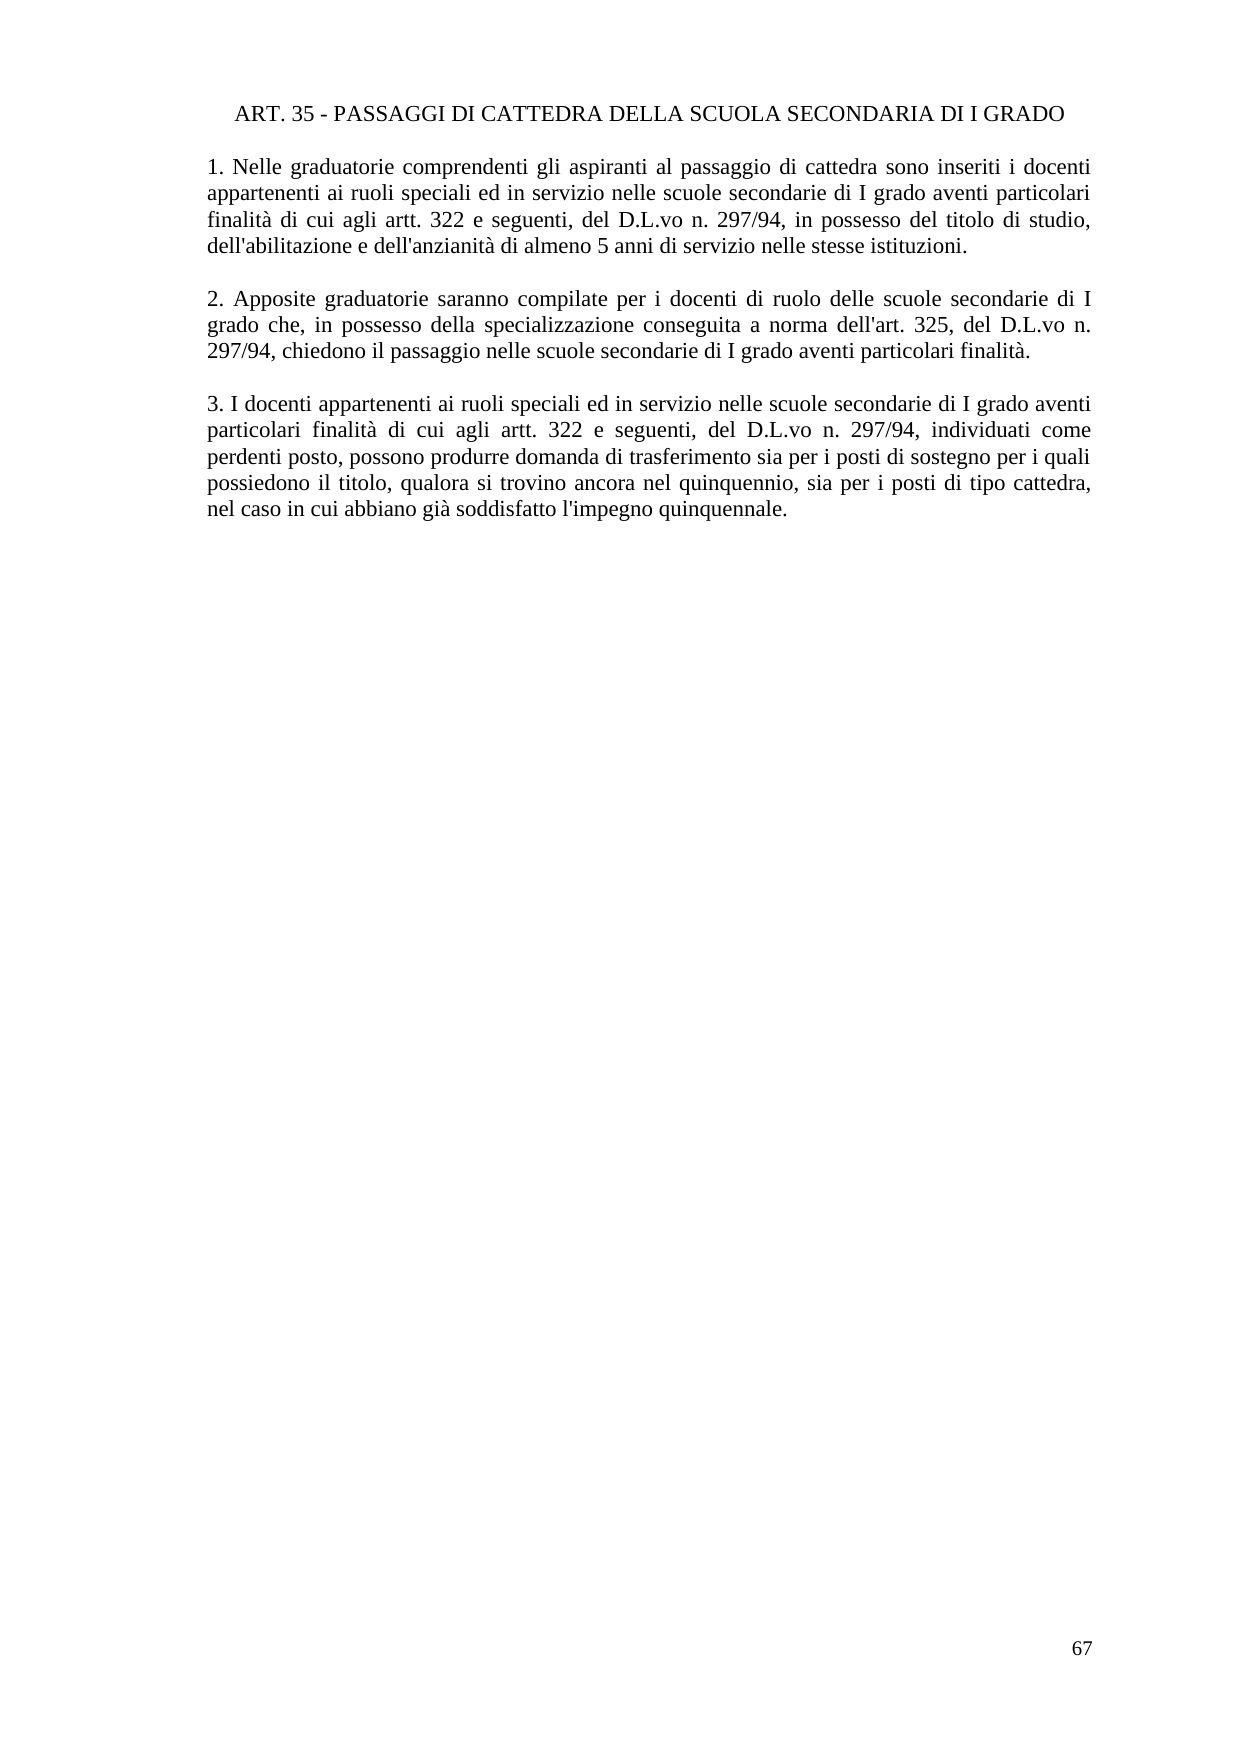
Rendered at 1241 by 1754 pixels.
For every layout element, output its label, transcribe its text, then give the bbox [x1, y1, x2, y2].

text ART. 35 - PASSAGGI DI CATTEDRA DELLA SCUOLA SECONDARIA DI I GRADO [207, 100, 1092, 127]
text 1. Nelle graduatorie comprendenti gli aspiranti al passaggio di cattedra sono inseriti i docenti appartenenti ai ruoli speciali ed in servizio nelle scuole secondarie di I grado aventi particolari finalità di cui agli artt. 322 e seguenti, del D.L.vo n. 297/94, in possesso del titolo di studio, dell'abilitazione e dell'anzianità di almeno 5 anni di servizio nelle stesse istituzioni. [207, 153, 1092, 258]
text 2. Apposite graduatorie saranno compilate per i docenti di ruolo delle scuole secondarie di I grado che, in possesso della specializzazione conseguita a norma dell'art. 325, del D.L.vo n. 297/94, chiedono il passaggio nelle scuole secondarie di I grado aventi particolari finalità. [207, 285, 1092, 364]
text 3. I docenti appartenenti ai ruoli speciali ed in servizio nelle scuole secondarie di I grado aventi particolari finalità di cui agli artt. 322 e seguenti, del D.L.vo n. 297/94, individuati come perdenti posto, possono produrre domanda di trasferimento sia per i posti di sostegno per i quali possiedono il titolo, qualora si trovino ancora nel quinquennio, sia per i posti di tipo cattedra, nel caso in cui abbiano già soddisfatto l'impegno quinquennale. [207, 390, 1092, 522]
